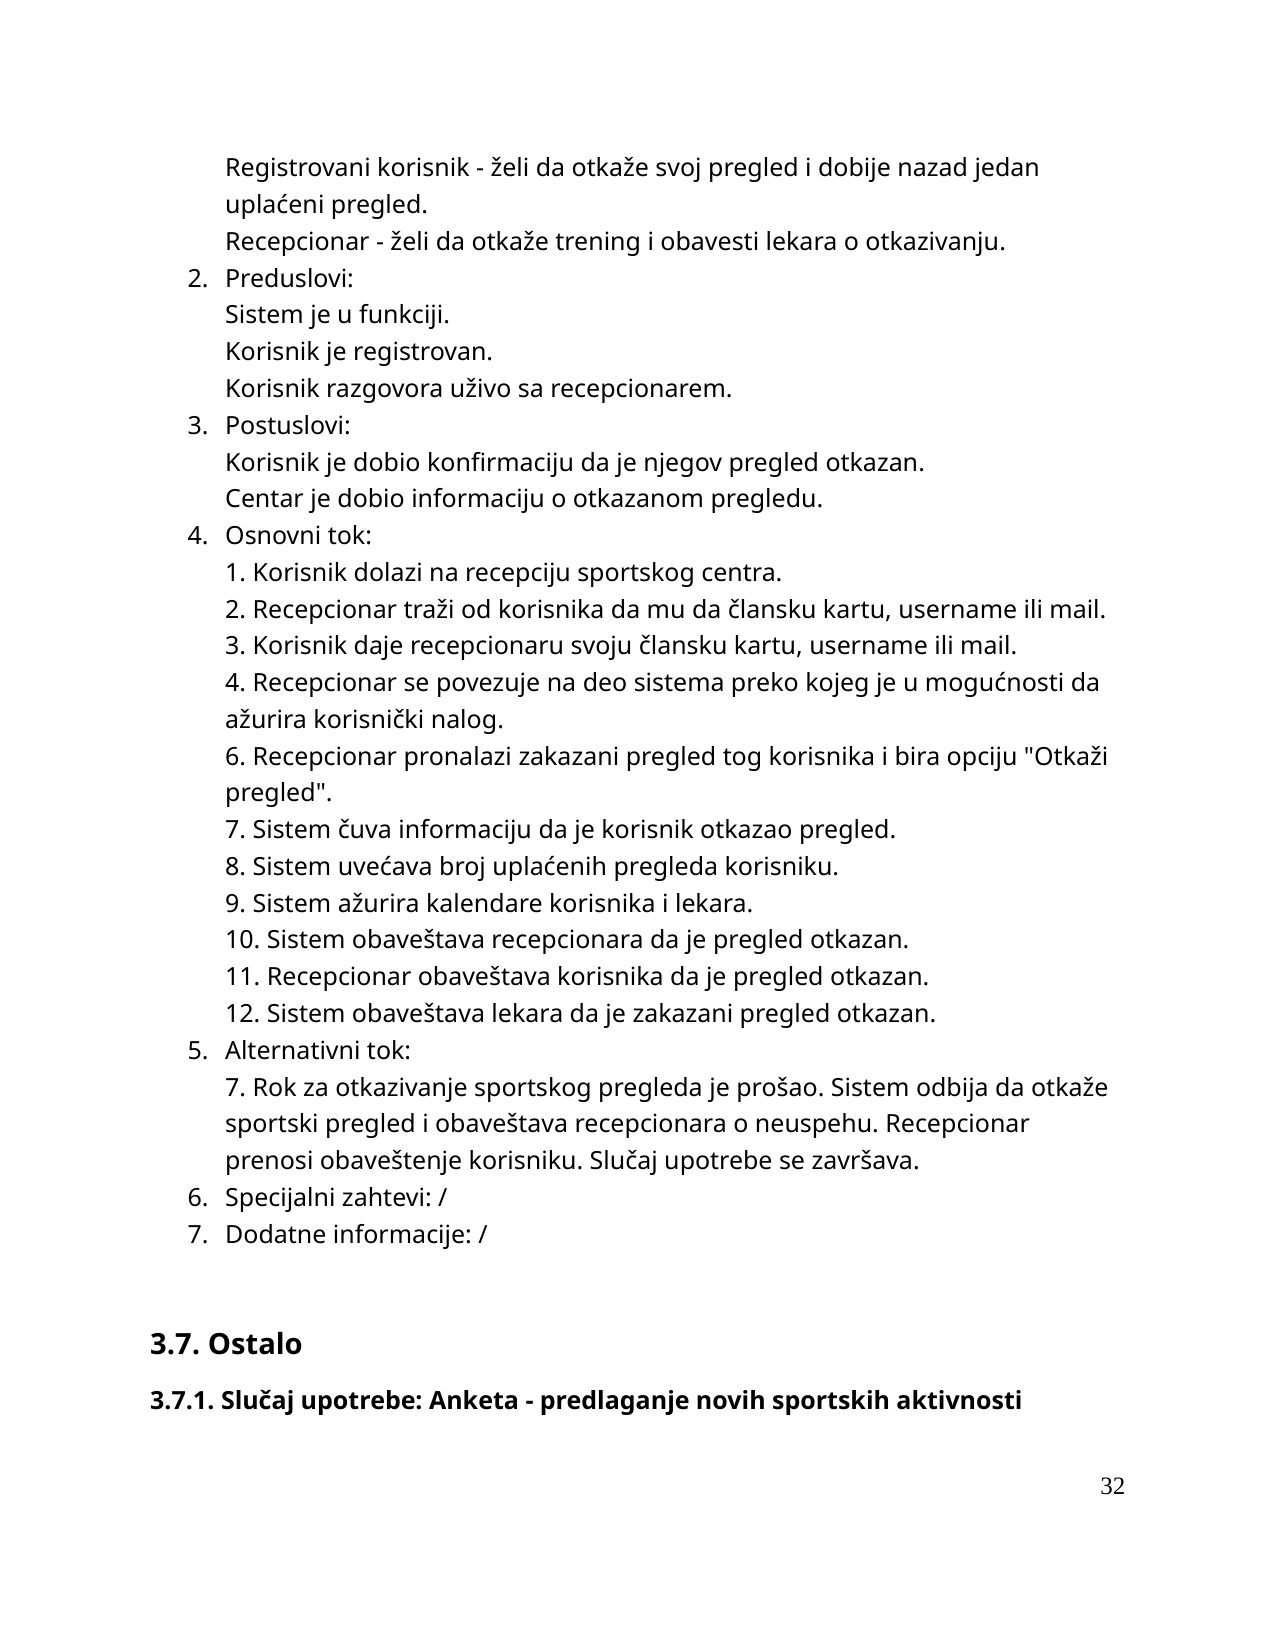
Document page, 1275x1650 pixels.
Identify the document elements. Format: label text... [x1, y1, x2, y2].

list Dodatne informacije: / [187, 1216, 1125, 1250]
list Sistem je u funkciji. [225, 297, 1125, 331]
list 7. Rok za otkazivanje sportskog pregleda je prošao. Sistem odbija da otkaže sportski pregled i obaveštava recepcionara o neuspehu. Recepcionar prenosi obaveštenje korisniku. Slučaj upotrebe se završava. [225, 1069, 1125, 1177]
text 12. Sistem obaveštava lekara da je zakazani pregled otkazan. [225, 996, 1125, 1030]
text 4. Recepcionar se povezuje na deo sistema preko kojeg je u mogućnosti da ažurira korisnički nalog. [225, 665, 1125, 736]
list Osnovni tok: [187, 518, 1125, 552]
list Specijalni zahtevi: / [187, 1179, 1125, 1214]
list Korisnik razgovora uživo sa recepcionarem. [225, 371, 1125, 405]
list Korisnik je dobio konfirmaciju da je njegov pregled otkazan. [225, 444, 1125, 478]
text 3. Korisnik daje recepcionaru svoju člansku kartu, username ili mail. [225, 628, 1125, 662]
list Preduslovi: [187, 260, 1125, 294]
text 6. Recepcionar pronalazi zakazani pregled tog korisnika i bira opciju "Otkaži pregled". [225, 738, 1125, 809]
text 3.7. Ostalo [150, 1323, 1125, 1363]
text 10. Sistem obaveštava recepcionara da je pregled otkazan. [225, 922, 1125, 956]
text 7. Sistem čuva informaciju da je korisnik otkazao pregled. [225, 812, 1125, 846]
list Korisnik je registrovan. [225, 334, 1125, 368]
text 9. Sistem ažurira kalendare korisnika i lekara. [225, 885, 1125, 919]
list Centar je dobio informaciju o otkazanom pregledu. [225, 481, 1125, 515]
list Postuslovi: [187, 407, 1125, 441]
text 8. Sistem uvećava broj uplaćenih pregleda korisniku. [225, 849, 1125, 883]
list Recepcionar - želi da otkaže trening i obavesti lekara o otkazivanju. [225, 223, 1125, 258]
list Registrovani korisnik - želi da otkaže svoj pregled i dobije nazad jedan uplaćeni pregled. [225, 150, 1125, 221]
text 11. Recepcionar obaveštava korisnika da je pregled otkazan. [225, 959, 1125, 993]
list Alternativni tok: [187, 1032, 1125, 1067]
text 2. Recepcionar traži od korisnika da mu da člansku kartu, username ili mail. [225, 591, 1125, 625]
text 1. Korisnik dolazi na recepciju sportskog centra. [225, 554, 1125, 588]
text 3.7.1. Slučaj upotrebe: Anketa - predlaganje novih sportskih aktivnosti [150, 1383, 1125, 1417]
